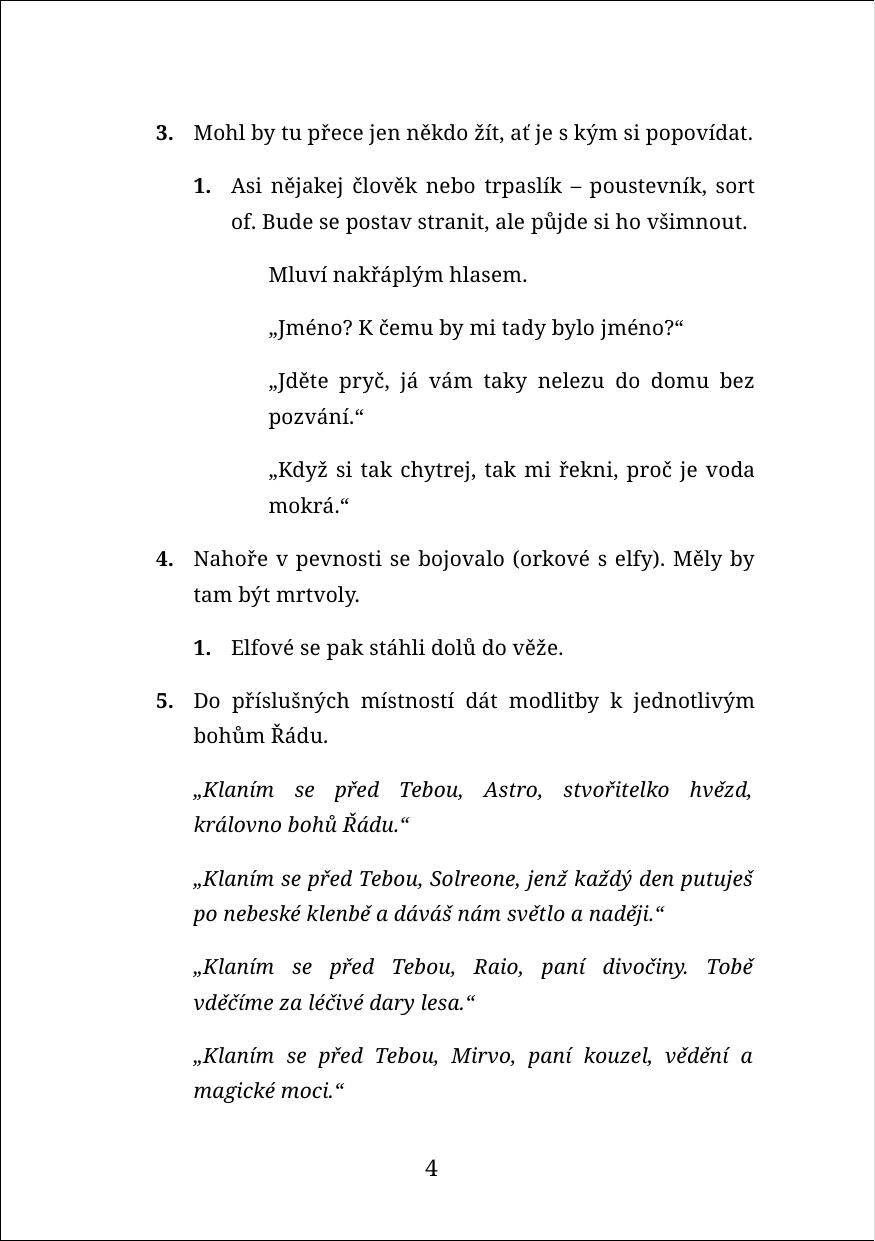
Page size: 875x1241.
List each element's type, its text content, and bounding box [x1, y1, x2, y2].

list Mohl by tu přece jen někdo žít, ať je s kým si popovídat. [156, 118, 756, 147]
list „Jděte pryč, já vám taky nelezu do domu bez pozvání.“ [231, 367, 756, 431]
list „Jméno? K čemu by mi tady bylo jméno?“ [231, 313, 756, 342]
list Do příslušných místností dát modlitby k jednotlivým bohům Řádu. [156, 686, 756, 750]
list Mluví nakřáplým hlasem. [231, 260, 756, 289]
list „Klaním se před Tebou, Solreone, jenž každý den putuješ po nebeské klenbě a dáváš nám světlo a naději.“ [156, 864, 756, 928]
list „Klaním se před Tebou, Astro, stvořitelko hvězd, královno bohů Řádu.“ [156, 775, 756, 839]
list „Klaním se před Tebou, Raio, paní divočiny. Tobě vděčíme za léčivé dary lesa.“ [156, 952, 756, 1016]
list „Když si tak chytrej, tak mi řekni, proč je voda mokrá.“ [231, 455, 756, 519]
list Nahoře v pevnosti se bojovalo (orkové s elfy). Měly by tam být mrtvoly. [156, 544, 756, 608]
list Elfové se pak stáhli dolů do věže. [193, 633, 756, 661]
list „Klaním se před Tebou, Mirvo, paní kouzel, vědění a magické moci.“ [156, 1041, 756, 1105]
list Asi nějakej člověk nebo trpaslík – poustevník, sort of. Bude se postav stranit, ale půjde si ho všimnout. [193, 171, 756, 235]
